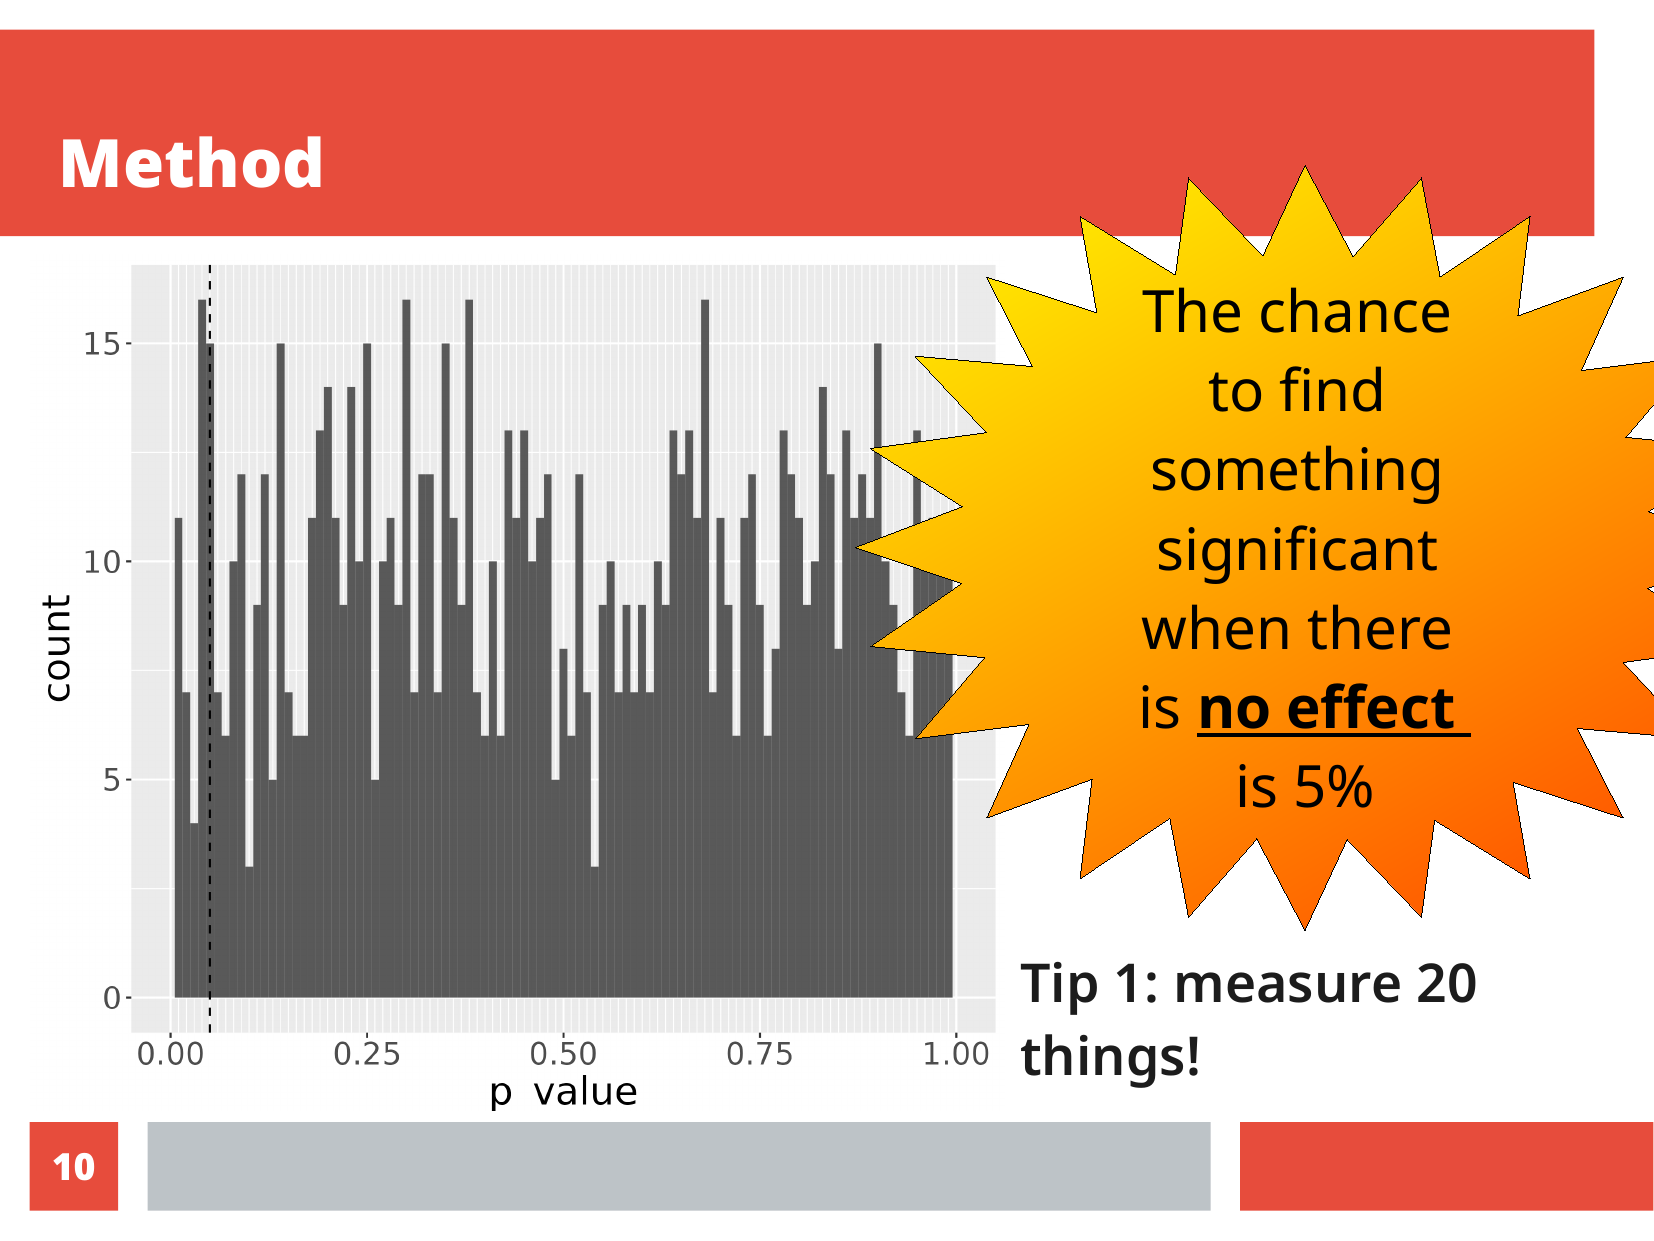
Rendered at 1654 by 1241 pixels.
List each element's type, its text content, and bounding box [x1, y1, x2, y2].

title Method [59, 59, 1595, 207]
list Tip 1: measure 20 things! [1020, 945, 1621, 1093]
text_box The chance to find something significant when there is no effect is 5% [855, 165, 1654, 931]
picture [30, 254, 1006, 1111]
